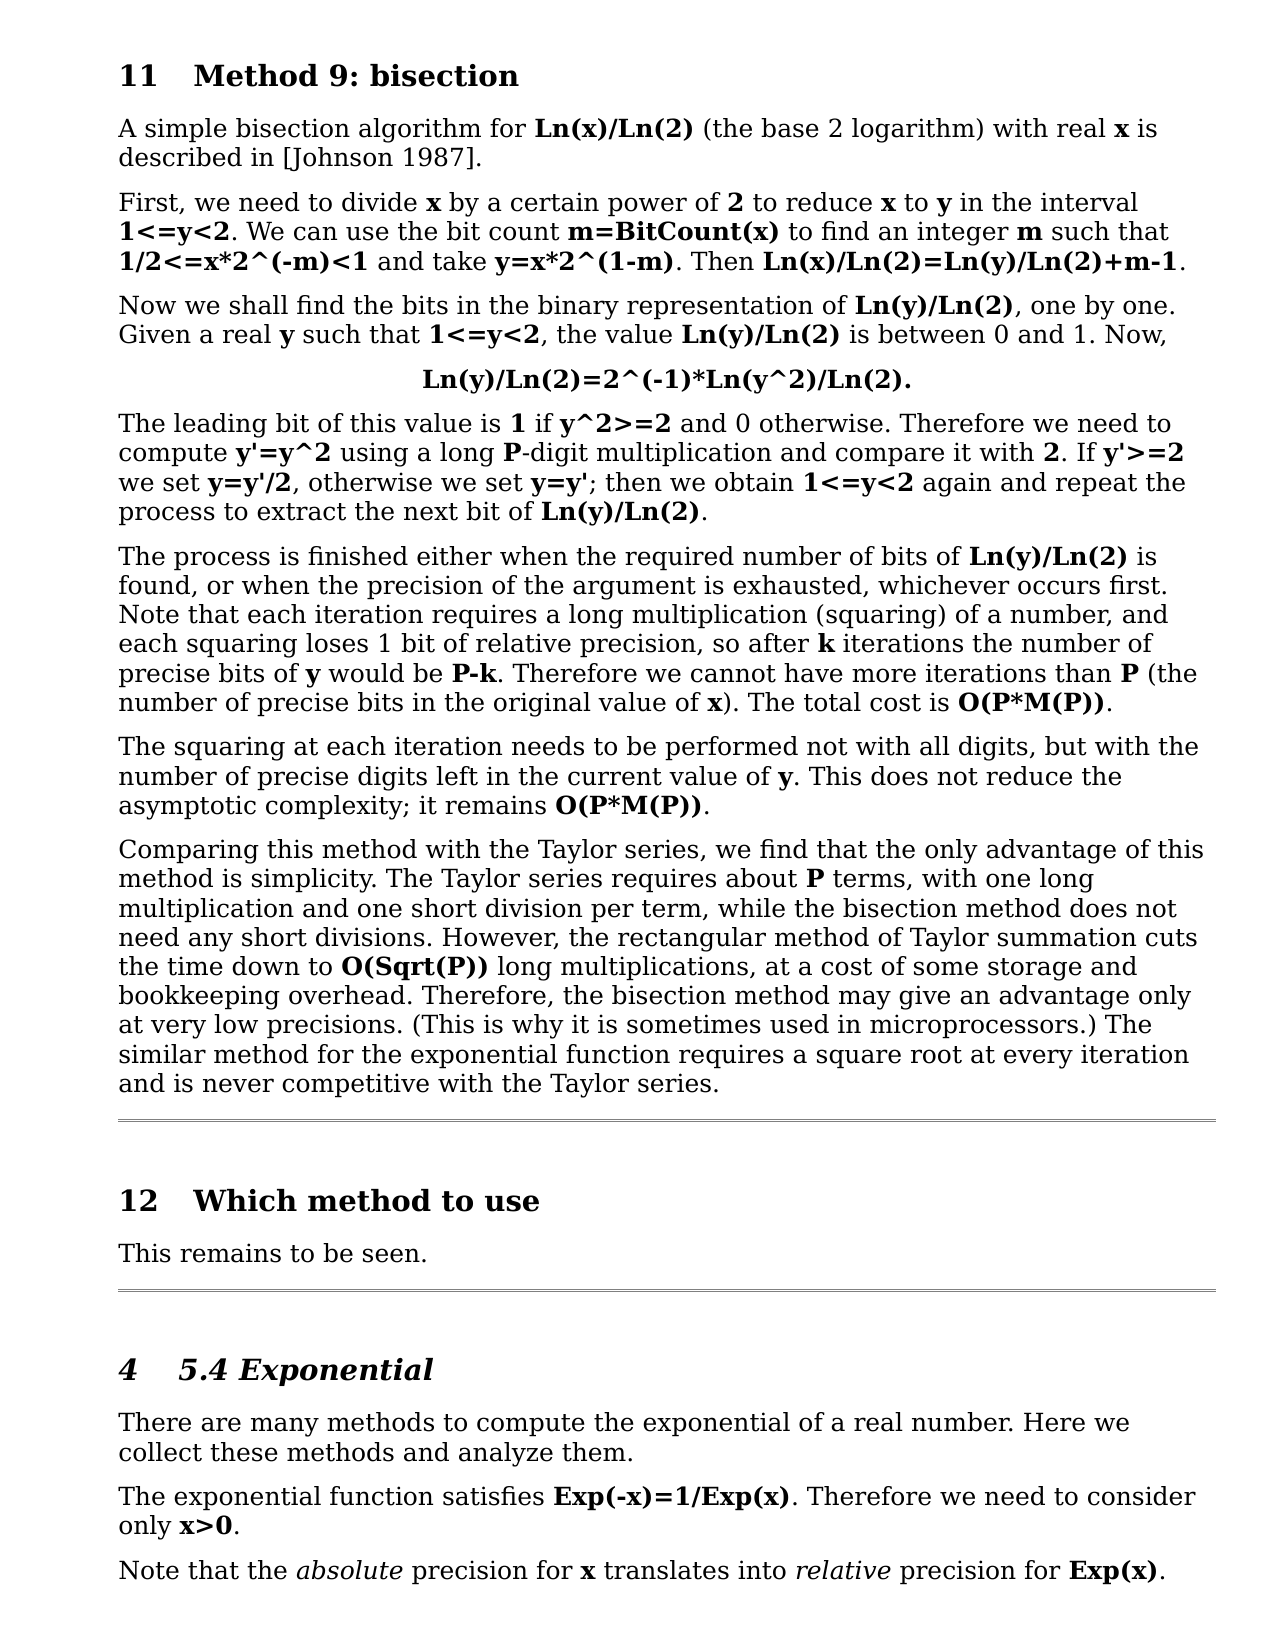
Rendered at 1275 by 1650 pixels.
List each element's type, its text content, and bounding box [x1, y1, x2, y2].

text There are many methods to compute the exponential of a real number. Here we collect these methods and analyze them. [118, 1409, 1216, 1467]
text Ln(y)/Ln(2)=2^(-1)*Ln(y^2)/Ln(2). [118, 365, 1216, 394]
text This remains to be seen. [118, 1239, 1216, 1268]
text Now we shall find the bits in the binary representation of Ln(y)/Ln(2), one by one. Given a real y such that 1<=y<2, the value Ln(y)/Ln(2) is between 0 and 1. Now, [118, 291, 1216, 350]
text Note that the absolute precision for x translates into relative precision for Exp(x). [118, 1556, 1216, 1585]
text The squaring at each iteration needs to be performed not with all digits, but with the number of precise digits left in the current value of y. This does not reduce the asymptotic complexity; it remains O(P*M(P)). [118, 732, 1216, 820]
subtitle 5.4 Exponential [118, 1353, 1216, 1388]
text The leading bit of this value is 1 if y^2>=2 and 0 otherwise. Therefore we need to compute y'=y^2 using a long P-digit multiplication and compare it with 2. If y'>=2 we set y=y'/2, otherwise we set y=y'; then we obtain 1<=y<2 again and repeat the process to extract the next bit of Ln(y)/Ln(2). [118, 409, 1216, 527]
subtitle Method 9: bisection [118, 59, 1216, 93]
text A simple bisection algorithm for Ln(x)/Ln(2) (the base 2 logarithm) with real x is described in [Johnson 1987]. [118, 114, 1216, 173]
text The process is finished either when the required number of bits of Ln(y)/Ln(2) is found, or when the precision of the argument is exhausted, whichever occurs first. Note that each iteration requires a long multiplication (squaring) of a number, and each squaring loses 1 bit of relative precision, so after k iterations the number of precise bits of y would be P-k. Therefore we cannot have more iterations than P (the number of precise bits in the original value of x). The total cost is O(P*M(P)). [118, 542, 1216, 717]
text The exponential function satisfies Exp(-x)=1/Exp(x). Therefore we need to consider only x>0. [118, 1482, 1216, 1541]
subtitle Which method to use [118, 1184, 1216, 1218]
text Comparing this method with the Taylor series, we find that the only advantage of this method is simplicity. The Taylor series requires about P terms, with one long multiplication and one short division per term, while the bisection method does not need any short divisions. However, the rectangular method of Taylor summation cuts the time down to O(Sqrt(P)) long multiplications, at a cost of some storage and bookkeeping overhead. Therefore, the bisection method may give an advantage only at very low precisions. (This is why it is sometimes used in microprocessors.) The similar method for the exponential function requires a square root at every iteration and is never competitive with the Taylor series. [118, 835, 1216, 1098]
text First, we need to divide x by a certain power of 2 to reduce x to y in the interval 1<=y<2. We can use the bit count m=BitCount(x) to find an integer m such that 1/2<=x*2^(-m)<1 and take y=x*2^(1-m). Then Ln(x)/Ln(2)=Ln(y)/Ln(2)+m-1. [118, 188, 1216, 276]
